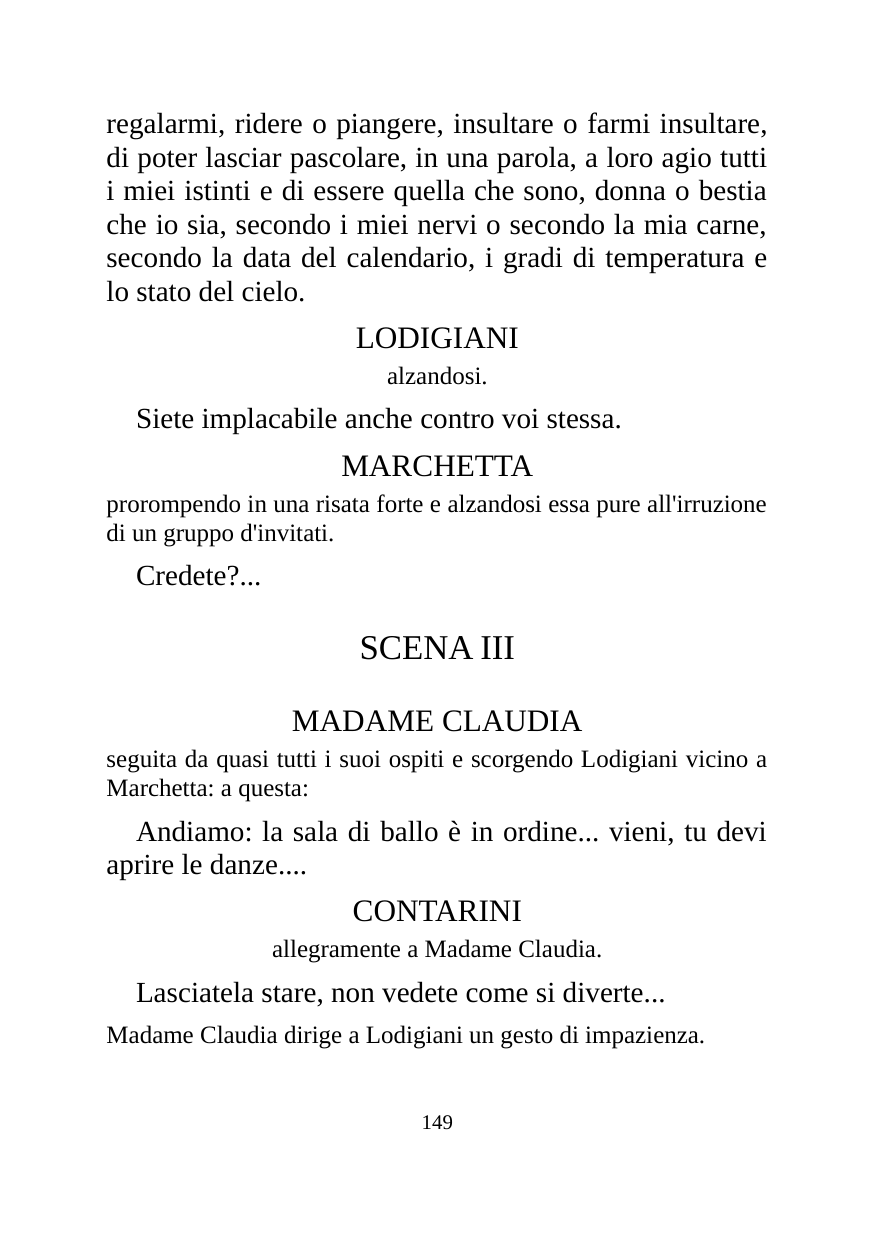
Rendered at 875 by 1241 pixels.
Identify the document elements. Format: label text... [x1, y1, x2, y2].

text Madame Claudia dirige a Lodigiani un gesto di impazienza. [106, 1020, 768, 1049]
text prorompendo in una risata forte e alzandosi essa pure all'irruzione di un gruppo d'invitati. [106, 489, 768, 546]
text alzandosi. [106, 361, 768, 390]
subtitle SCENA III [106, 627, 768, 667]
text CONTARINI [106, 892, 768, 928]
text allegramente a Madame Claudia. [106, 934, 768, 963]
text MARCHETTA [106, 447, 768, 483]
text seguita da quasi tutti i suoi ospiti e scorgendo Lodigiani vicino a Marchetta: a questa: [106, 744, 768, 802]
text LODIGIANI [106, 319, 768, 355]
text Andiamo: la sala di ballo è in ordine... vieni, tu devi aprire le danze.... [106, 814, 768, 881]
text Lasciatela stare, non vedete come si diverte... [106, 975, 768, 1008]
text regalarmi, ridere o piangere, insultare o farmi insultare, di poter lasciar pascolare, in una parola, a loro agio tutti i miei istinti e di essere quella che sono, donna o bestia che io sia, secondo i miei nervi o secondo la mia carne, secondo la data del calendario, i gradi di temperatura e lo stato del cielo. [106, 106, 768, 307]
text Siete implacabile anche contro voi stessa. [106, 402, 768, 435]
text MADAME CLAUDIA [106, 702, 768, 738]
text Credete?... [106, 558, 768, 592]
